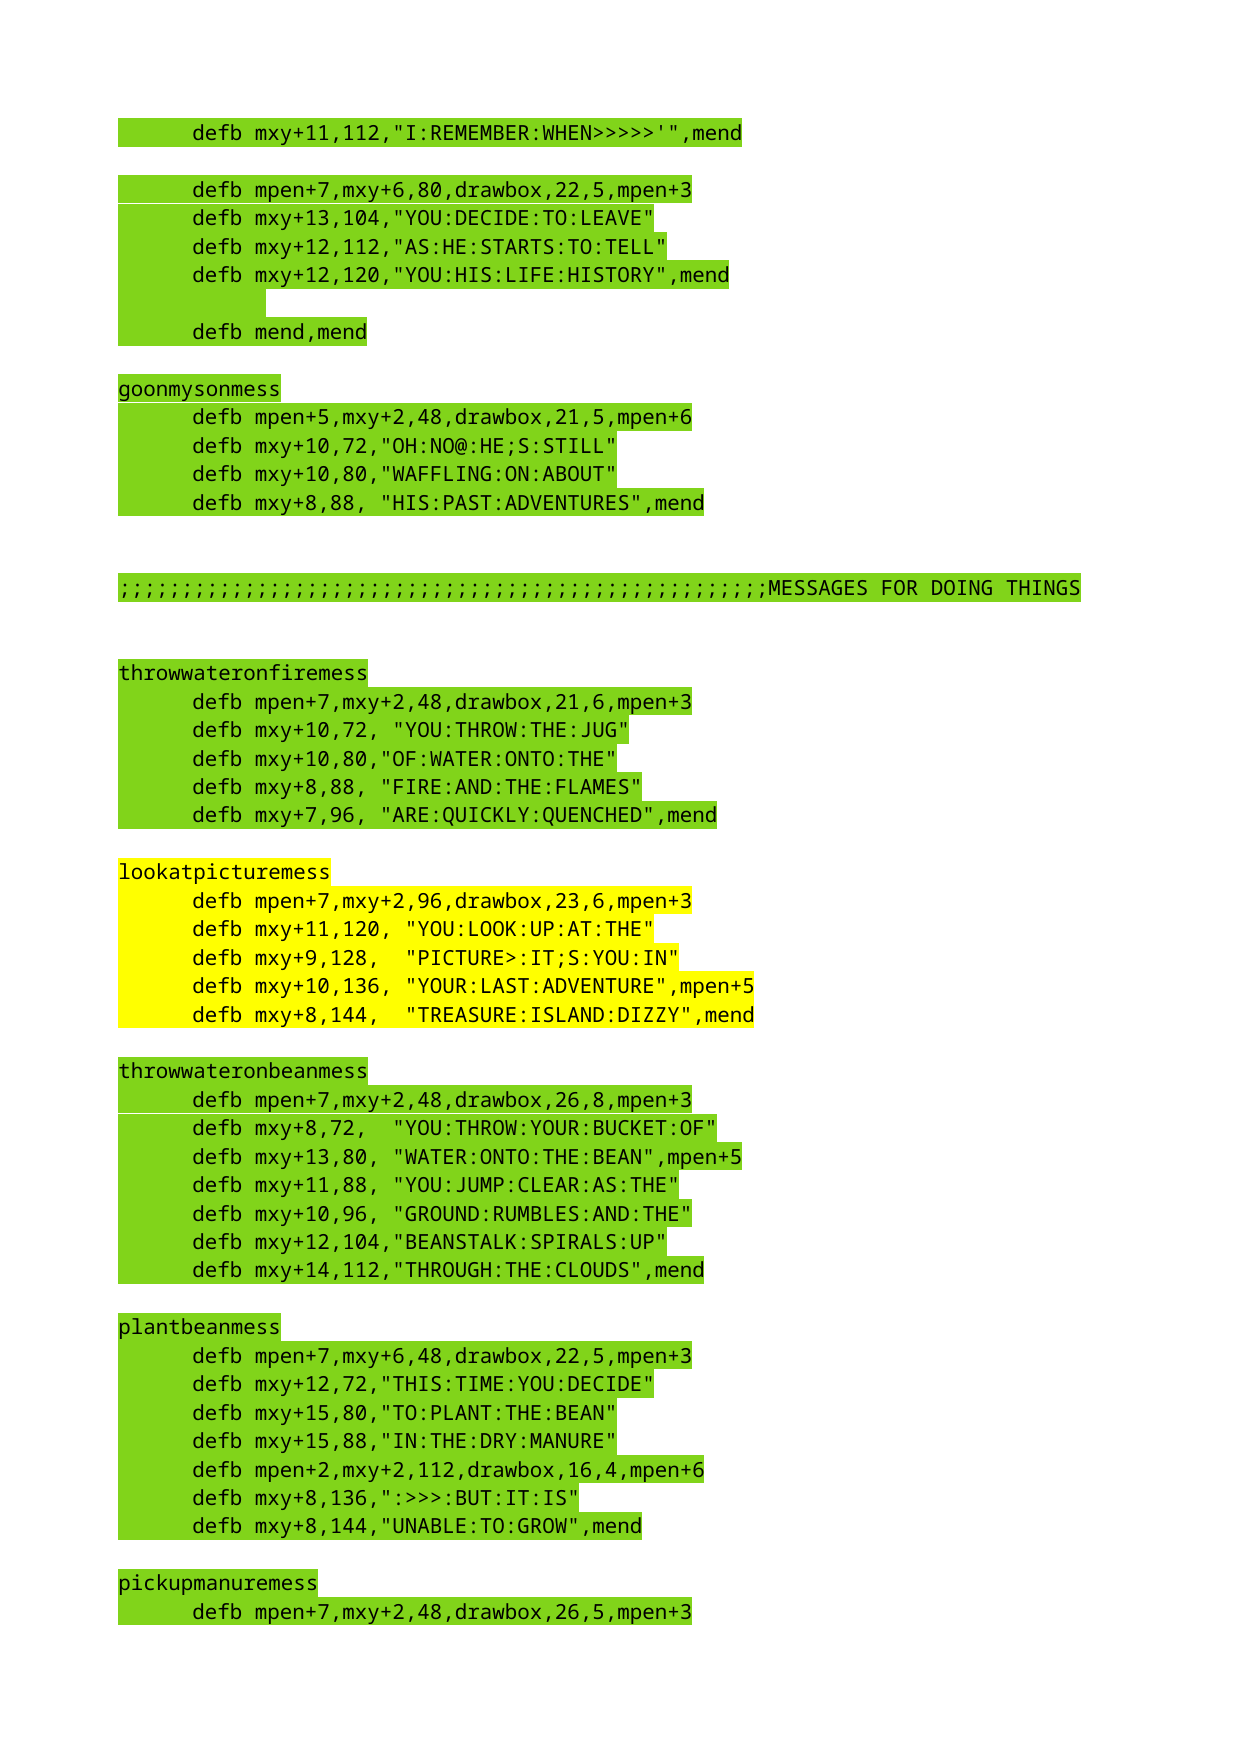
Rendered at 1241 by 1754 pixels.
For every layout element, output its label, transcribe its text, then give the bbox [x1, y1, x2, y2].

text defb mxy+15,88,"IN:THE:DRY:MANURE" [118, 1426, 1122, 1455]
text defb mpen+7,mxy+2,96,drawbox,23,6,mpen+3 [118, 886, 1122, 914]
text defb mxy+8,88, "FIRE:AND:THE:FLAMES" [118, 772, 1122, 801]
text defb mxy+8,144, "TREASURE:ISLAND:DIZZY",mend [118, 1000, 1122, 1028]
text defb mxy+8,72, "YOU:THROW:YOUR:BUCKET:OF" [118, 1113, 1122, 1142]
text defb mxy+14,112,"THROUGH:THE:CLOUDS",mend [118, 1256, 1122, 1284]
text defb mxy+10,80,"OF:WATER:ONTO:THE" [118, 744, 1122, 772]
text throwwateronbeanmess [118, 1057, 1122, 1085]
text defb mxy+11,112,"I:REMEMBER:WHEN>>>>>'",mend [118, 118, 1122, 147]
text defb mpen+7,mxy+2,48,drawbox,26,5,mpen+3 [118, 1597, 1122, 1625]
text defb mxy+12,72,"THIS:TIME:YOU:DECIDE" [118, 1369, 1122, 1398]
text defb mpen+7,mxy+2,48,drawbox,26,8,mpen+3 [118, 1085, 1122, 1113]
text defb mxy+10,136, "YOUR:LAST:ADVENTURE",mpen+5 [118, 971, 1122, 1000]
text lookatpicturemess [118, 857, 1122, 886]
text defb mxy+12,120,"YOU:HIS:LIFE:HISTORY",mend [118, 260, 1122, 289]
text defb mpen+7,mxy+6,80,drawbox,22,5,mpen+3 [118, 175, 1122, 203]
text defb mpen+7,mxy+6,48,drawbox,22,5,mpen+3 [118, 1341, 1122, 1369]
text pickupmanuremess [118, 1568, 1122, 1597]
text defb mxy+10,72, "YOU:THROW:THE:JUG" [118, 715, 1122, 744]
text defb mpen+2,mxy+2,112,drawbox,16,4,mpen+6 [118, 1455, 1122, 1483]
text defb mxy+13,104,"YOU:DECIDE:TO:LEAVE" [118, 203, 1122, 232]
text defb mxy+11,120, "YOU:LOOK:UP:AT:THE" [118, 914, 1122, 943]
text defb mxy+15,80,"TO:PLANT:THE:BEAN" [118, 1398, 1122, 1426]
text defb mxy+12,104,"BEANSTALK:SPIRALS:UP" [118, 1227, 1122, 1256]
text defb mxy+11,88, "YOU:JUMP:CLEAR:AS:THE" [118, 1170, 1122, 1199]
text defb mxy+13,80, "WATER:ONTO:THE:BEAN",mpen+5 [118, 1142, 1122, 1170]
text goonmysonmess [118, 374, 1122, 402]
text defb mpen+7,mxy+2,48,drawbox,21,6,mpen+3 [118, 687, 1122, 715]
text defb mxy+10,80,"WAFFLING:ON:ABOUT" [118, 459, 1122, 488]
text defb mxy+8,136,":>>>:BUT:IT:IS" [118, 1483, 1122, 1512]
text defb mpen+5,mxy+2,48,drawbox,21,5,mpen+6 [118, 402, 1122, 431]
text defb mxy+10,96, "GROUND:RUMBLES:AND:THE" [118, 1199, 1122, 1227]
text defb mend,mend [118, 317, 1122, 346]
text throwwateronfiremess [118, 658, 1122, 687]
text defb mxy+8,144,"UNABLE:TO:GROW",mend [118, 1512, 1122, 1540]
text plantbeanmess [118, 1312, 1122, 1341]
text defb mxy+7,96, "ARE:QUICKLY:QUENCHED",mend [118, 801, 1122, 829]
text defb mxy+8,88, "HIS:PAST:ADVENTURES",mend [118, 488, 1122, 516]
text defb mxy+10,72,"OH:NO@:HE;S:STILL" [118, 431, 1122, 459]
text ;;;;;;;;;;;;;;;;;;;;;;;;;;;;;;;;;;;;;;;;;;;;;;;;;;;;MESSAGES FOR DOING THINGS [118, 573, 1122, 602]
text defb mxy+9,128, "PICTURE>:IT;S:YOU:IN" [118, 943, 1122, 971]
text defb mxy+12,112,"AS:HE:STARTS:TO:TELL" [118, 232, 1122, 260]
